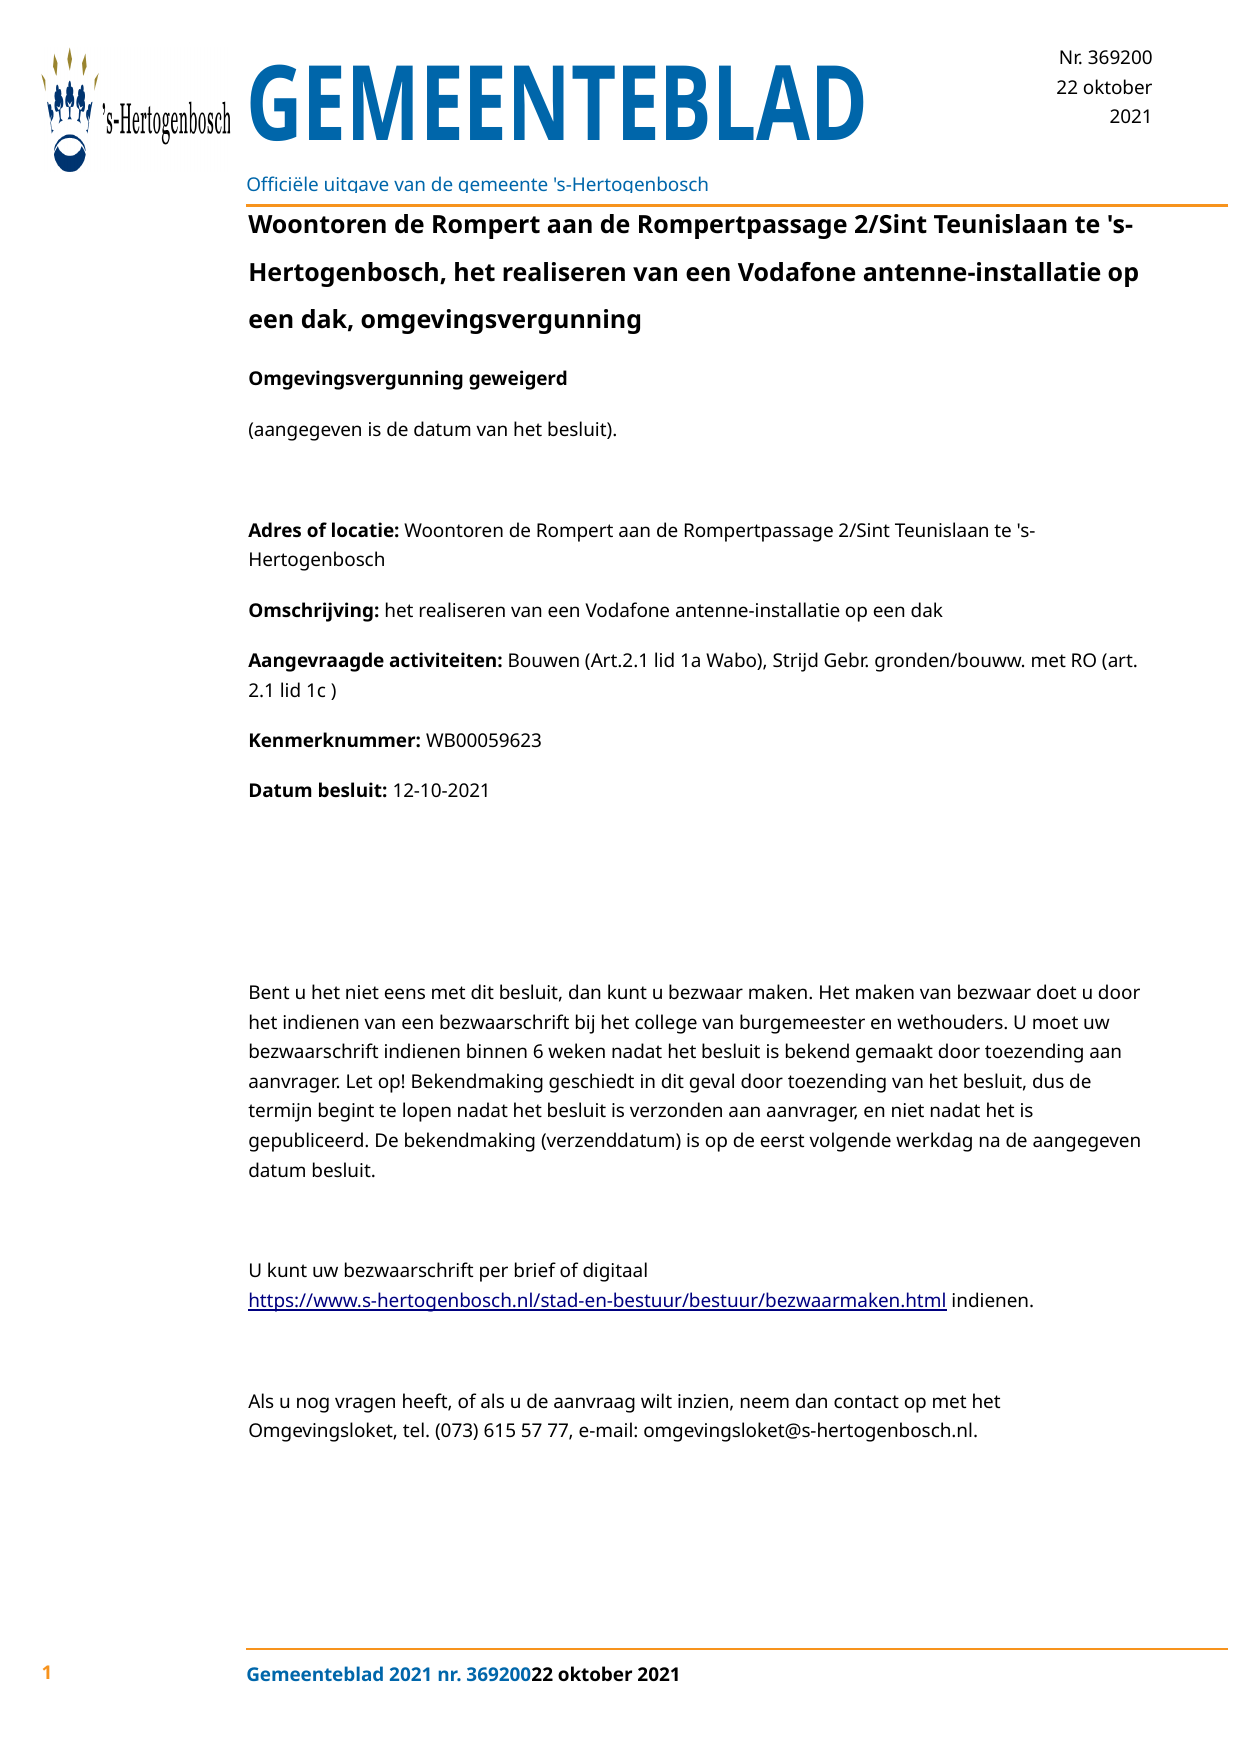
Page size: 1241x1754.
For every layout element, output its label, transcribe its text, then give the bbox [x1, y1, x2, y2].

picture [41, 47, 231, 172]
text Omschrijving: het realiseren van een Vodafone antenne-installatie op een dak [248, 597, 1152, 622]
text Bent u het niet eens met dit besluit, dan kunt u bezwaar maken. Het maken van bezwaar doet u door het indienen van een bezwaarschrift bij het college van burgemeester en wethouders. U moet uw bezwaarschrift indienen binnen 6 weken nadat het besluit is bekend gemaakt door toezending aan aanvrager. Let op! Bekendmaking geschiedt in dit geval door toezending van het besluit, dus de termijn begint te lopen nadat het besluit is verzonden aan aanvrager, en niet nadat het is gepubliceerd. De bekendmaking (verzenddatum) is op de eerst volgende werkdag na de aangegeven datum besluit. [248, 979, 1152, 1182]
text Aangevraagde activiteiten: Bouwen (Art.2.1 lid 1a Wabo), Strijd Gebr. gronden/bouww. met RO (art. 2.1 lid 1c ) [248, 647, 1152, 702]
text Kenmerknummer: WB00059623 [248, 727, 1152, 753]
text Als u nog vragen heeft, of als u de aanvraag wilt inzien, neem dan contact op met het Omgevingsloket, tel. (073) 615 57 77, e-mail: omgevingsloket@s-hertogenbosch.nl. [248, 1388, 1152, 1443]
text (aangegeven is de datum van het besluit). [248, 416, 1152, 442]
text Omgevingsvergunning geweigerd [248, 366, 1152, 391]
text Datum besluit: 12-10-2021 [248, 778, 1152, 803]
text Adres of locatie: Woontoren de Rompert aan de Rompertpassage 2/Sint Teunislaan te 's-Hertogenbosch [248, 517, 1152, 572]
text Woontoren de Rompert aan de Rompertpassage 2/Sint Teunislaan te 's-Hertogenbosch, het realiseren van een Vodafone antenne-installatie op een dak, omgevingsvergunning [248, 207, 1152, 336]
text U kunt uw bezwaarschrift per brief of digitaal https://www.s-hertogenbosch.nl/stad-en-bestuur/bestuur/bezwaarmaken.html indienen. [248, 1258, 1152, 1313]
